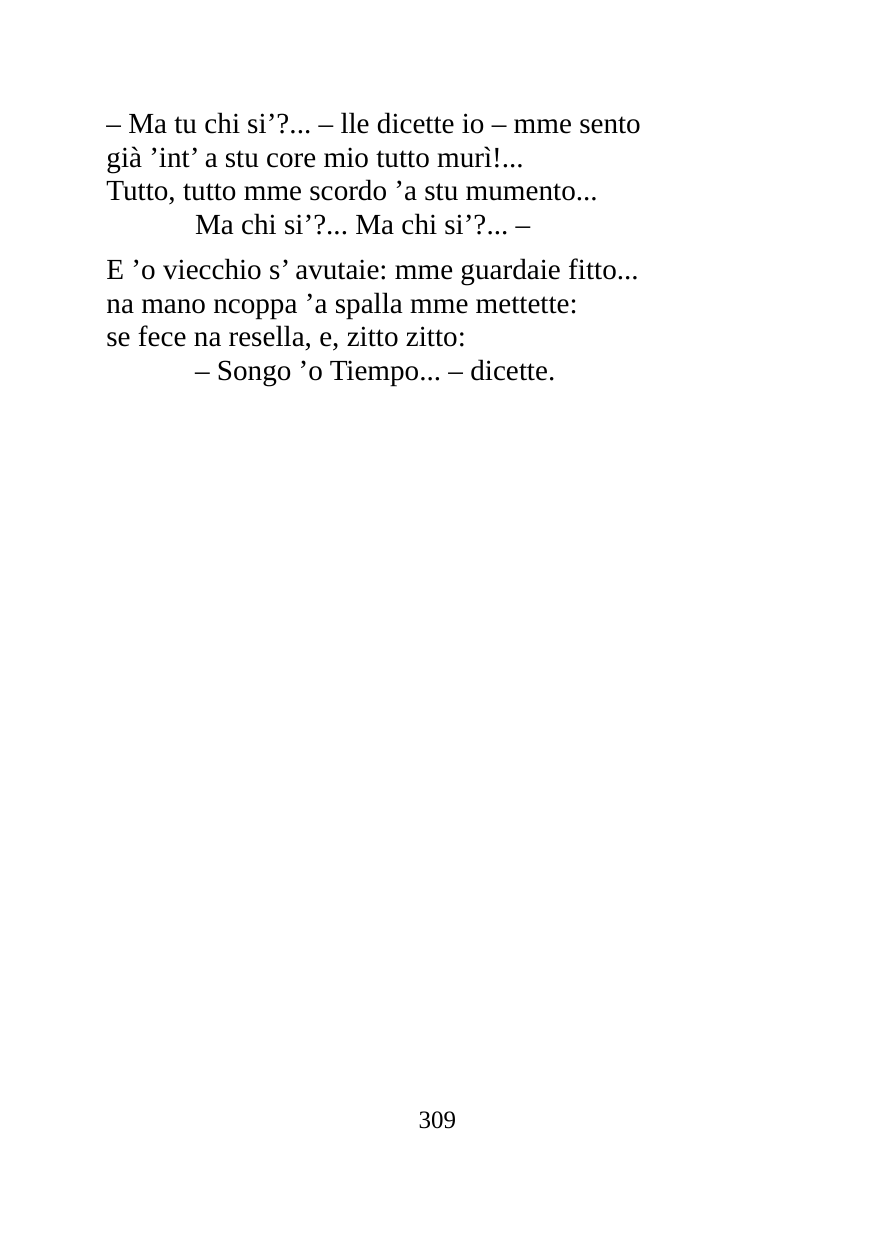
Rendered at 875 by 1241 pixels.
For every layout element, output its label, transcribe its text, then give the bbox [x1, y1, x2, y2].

text già ’int’ a stu core mio tutto murì!... [106, 140, 768, 173]
text Tutto, tutto mme scordo ’a stu mumento... [106, 173, 768, 207]
text se fece na resella, e, zitto zitto: [106, 319, 768, 353]
text Ma chi si’?... Ma chi si’?... – [195, 207, 768, 240]
text E ’o viecchio s’ avutaie: mme guardaie fitto... [106, 252, 768, 286]
text – Songo ’o Tiempo... – dicette. [195, 353, 768, 386]
text – Ma tu chi si’?... – lle dicette io – mme sento [106, 106, 768, 140]
text na mano ncoppa ’a spalla mme mettette: [106, 286, 768, 319]
